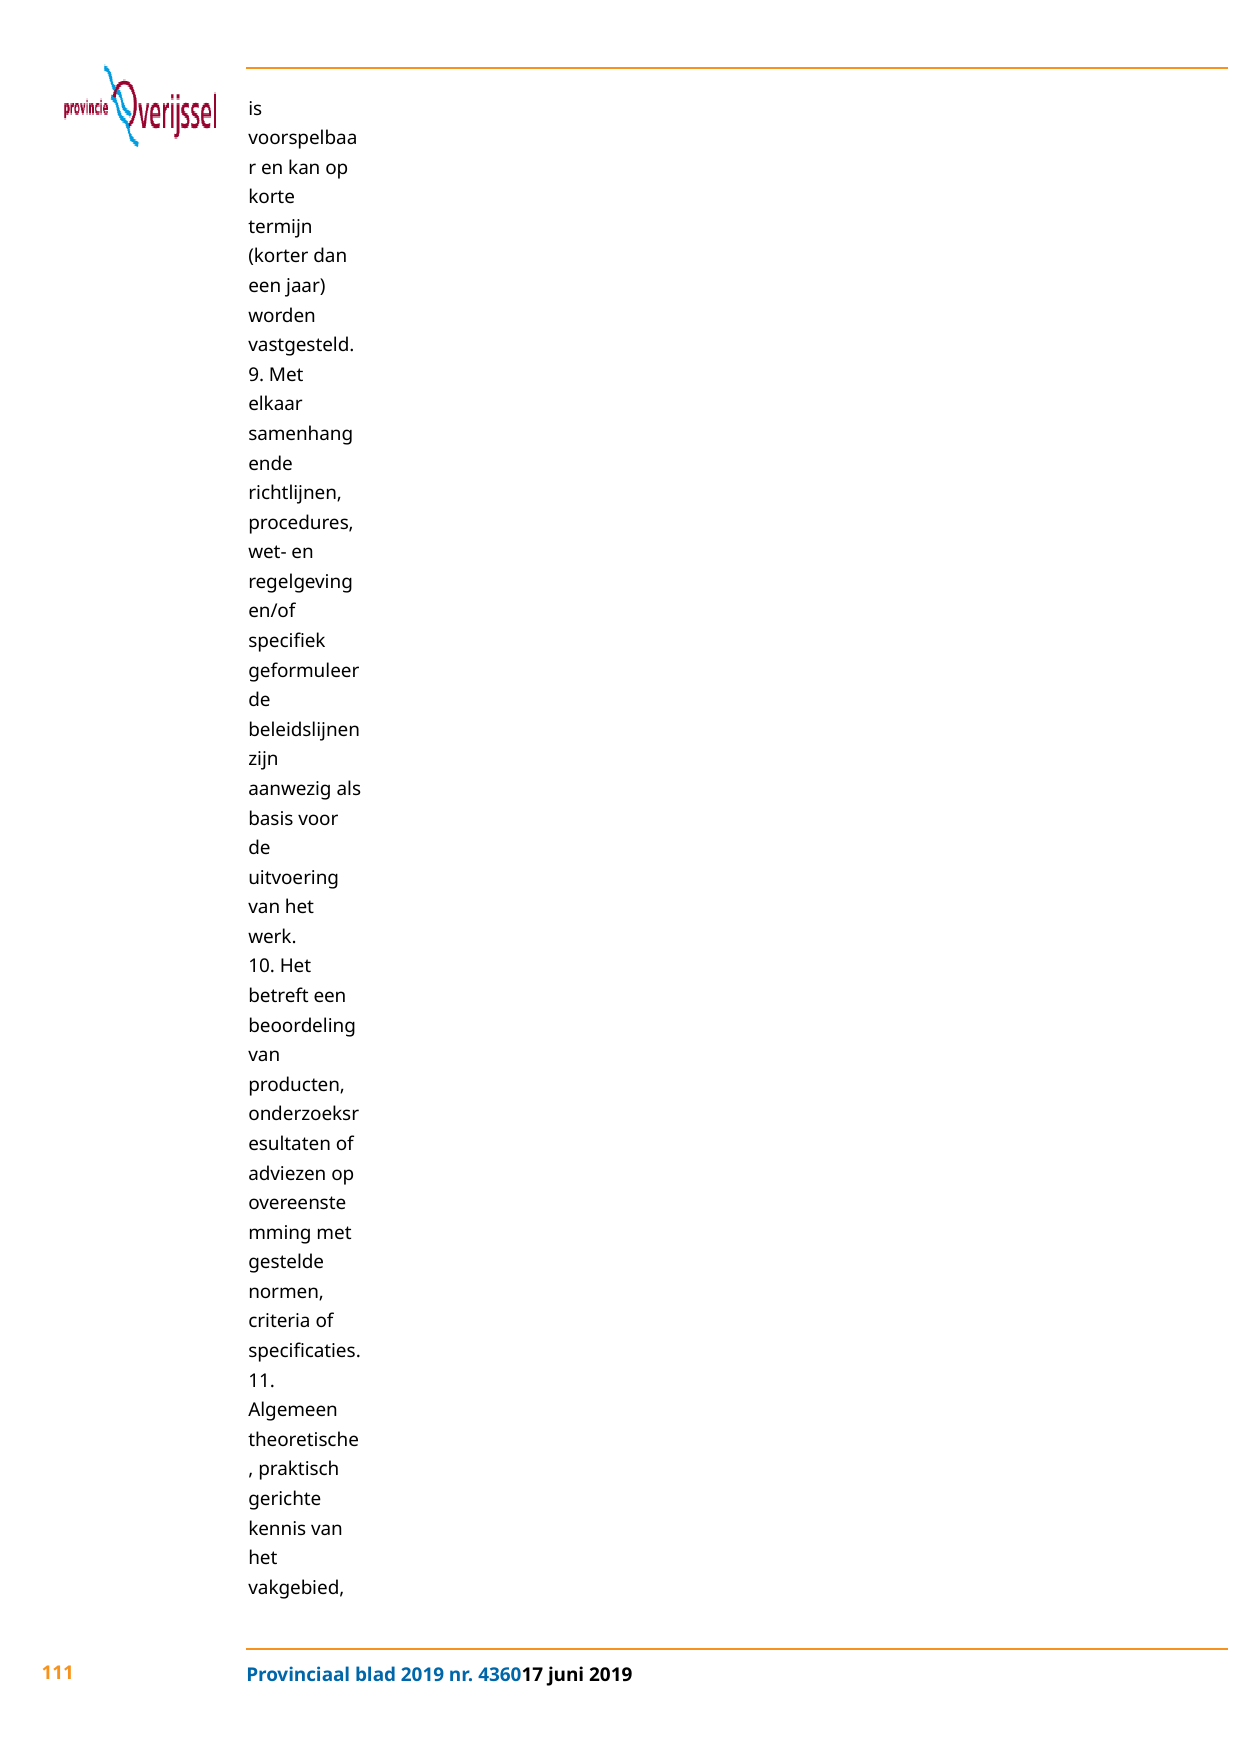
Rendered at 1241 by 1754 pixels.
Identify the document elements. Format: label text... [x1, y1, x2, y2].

picture [41, 47, 231, 172]
table_cell [926, 95, 1038, 1600]
table_cell is voorspelbaar en kan op korte termijn (korter dan een jaar) worden vastgesteld. 9. Met elkaar samenhangende richtlijnen, procedures, wet- en regelgeving en/of specifiek geformuleerde beleidslijnen zijn aanwezig als basis voor de uitvoering van het werk. 10. Het betreft een beoordeling van producten, onderzoeksresultaten of adviezen op overeenstemming met gestelde normen, criteria of specificaties. 11. Algemeen theoretische, praktisch gerichte kennis van het vakgebied, [248, 95, 361, 1600]
table_cell [361, 95, 474, 1600]
table_cell [813, 95, 926, 1600]
table_cell [587, 95, 700, 1600]
table_cell [700, 95, 813, 1600]
table_cell [1039, 95, 1152, 1600]
table_cell [474, 95, 587, 1600]
